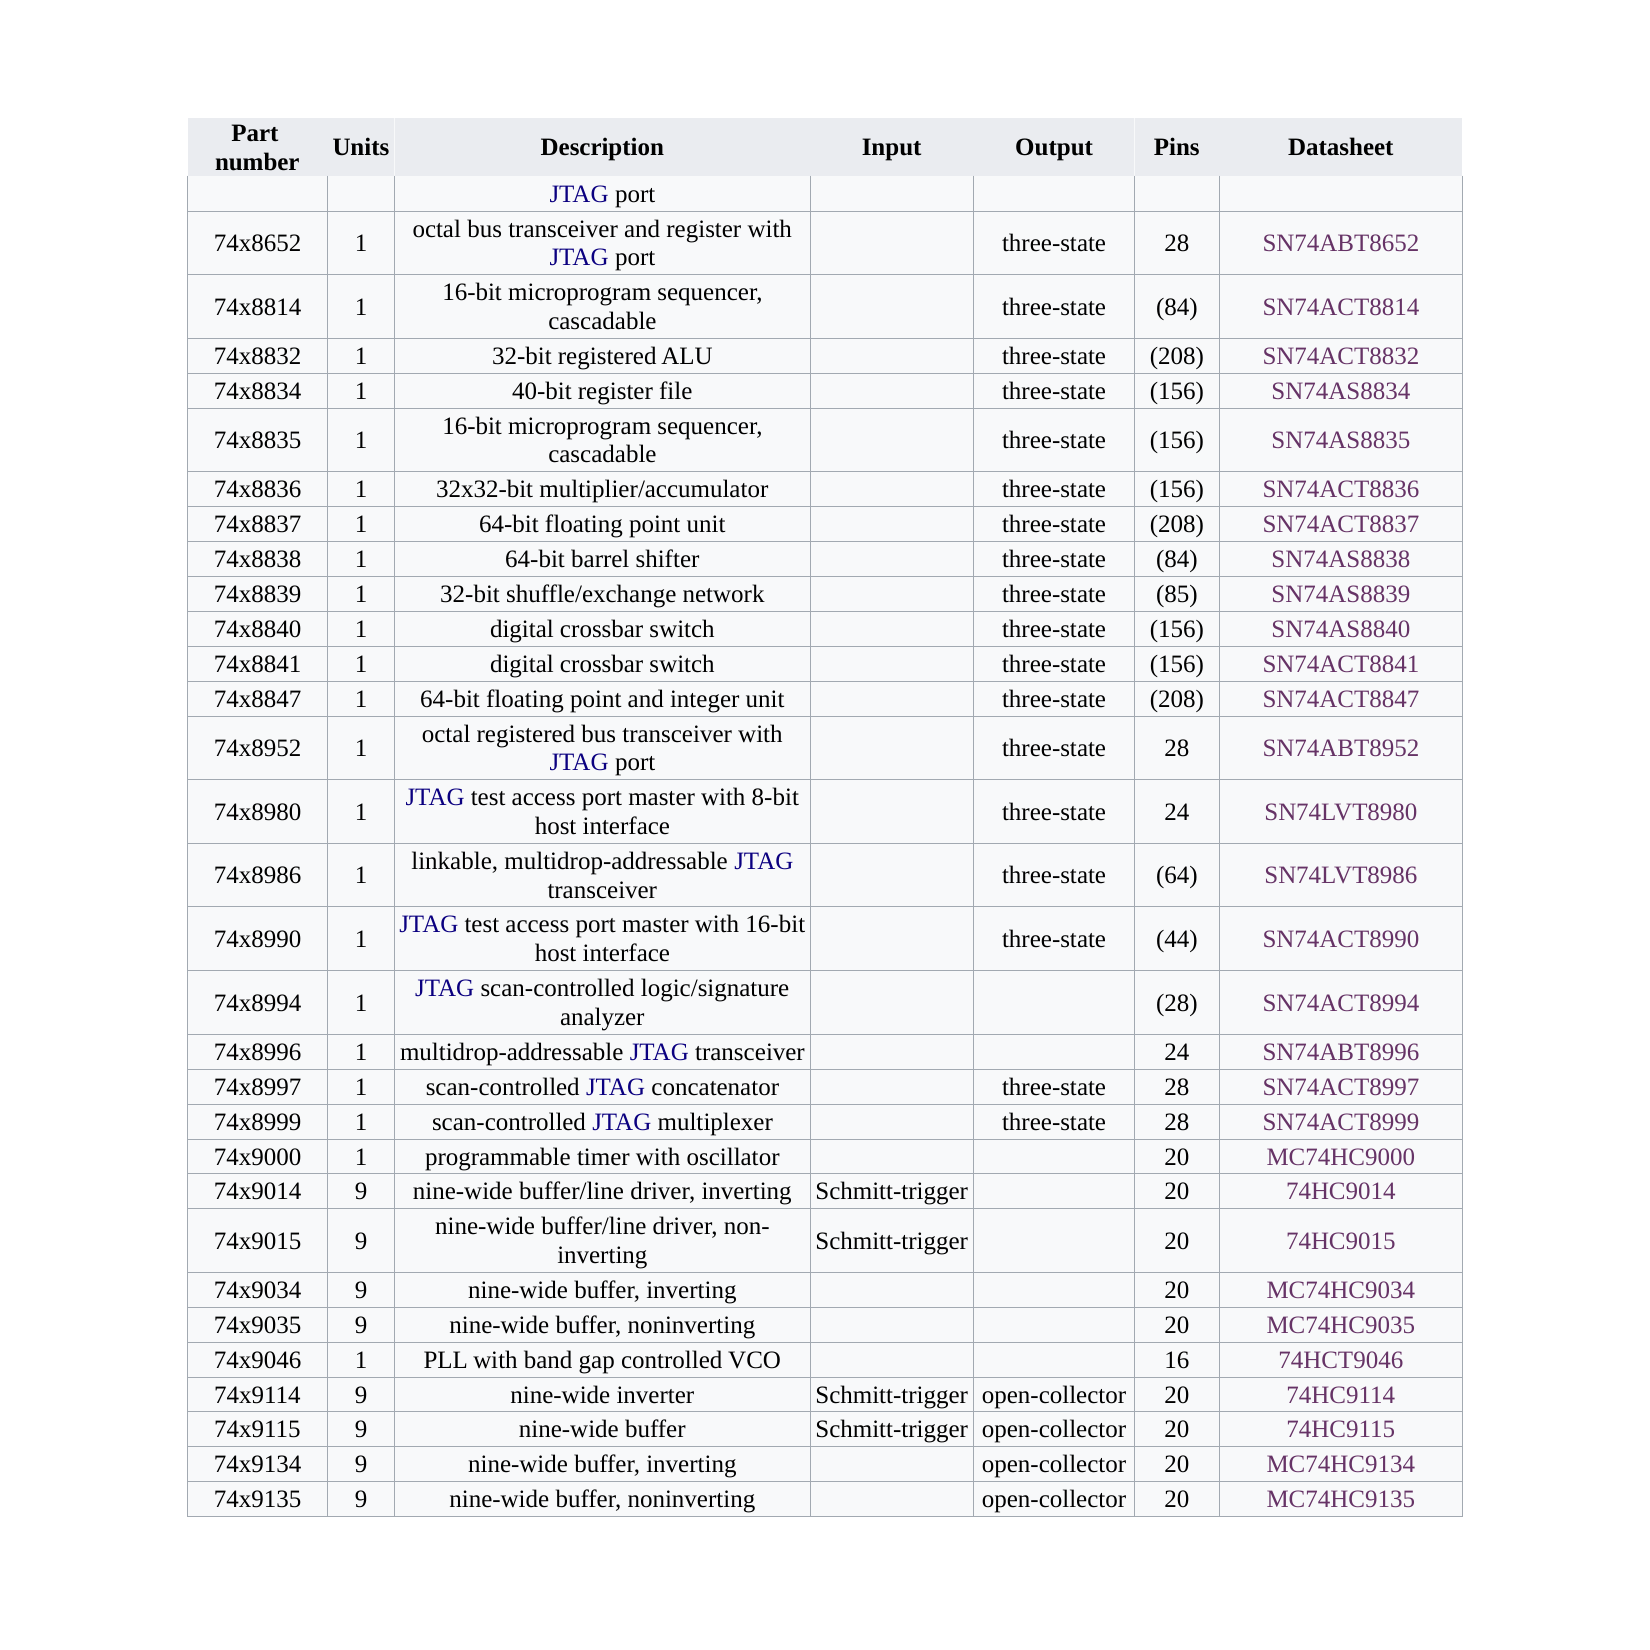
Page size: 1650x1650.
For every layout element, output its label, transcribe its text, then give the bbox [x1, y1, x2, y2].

table_cell 9 [328, 1209, 394, 1272]
table_header Part number [188, 118, 327, 176]
table_cell nine-wide buffer, inverting [395, 1273, 810, 1307]
table_cell open-collector [974, 1412, 1134, 1446]
table_cell 9 [328, 1378, 394, 1411]
table_cell 74x8652 [188, 212, 327, 274]
table_cell scan-controlled JTAG concatenator [395, 1070, 810, 1103]
table_cell MC74HC9135 [1220, 1482, 1462, 1516]
table_cell nine-wide buffer/line driver, non-inverting [395, 1209, 810, 1272]
table_cell 9 [328, 1174, 394, 1208]
table_cell 1 [328, 717, 394, 779]
table_cell 20 [1135, 1412, 1219, 1446]
table_cell programmable timer with oscillator [395, 1140, 810, 1173]
table_cell MC74HC9134 [1220, 1447, 1462, 1481]
table_cell 1 [328, 1140, 394, 1173]
table_cell 74x9046 [188, 1343, 327, 1377]
table_cell MC74HC9035 [1220, 1308, 1462, 1342]
table_cell 1 [328, 409, 394, 471]
table_cell 74HC9015 [1220, 1209, 1462, 1272]
table_cell SN74ABT8996 [1220, 1035, 1462, 1069]
table_cell (208) [1135, 507, 1219, 541]
table_cell nine-wide buffer, noninverting [395, 1308, 810, 1342]
table_cell (208) [1135, 682, 1219, 716]
table_cell [328, 176, 394, 211]
table_cell 74x8835 [188, 409, 327, 471]
table_cell 74x9115 [188, 1412, 327, 1446]
table_cell linkable, multidrop-addressable JTAG transceiver [395, 844, 810, 906]
table_cell 1 [328, 971, 394, 1034]
table_cell 16-bit microprogram sequencer, cascadable [395, 275, 810, 338]
table_cell three-state [974, 682, 1134, 716]
table_cell 74x8837 [188, 507, 327, 541]
table_cell 74x8990 [188, 907, 327, 970]
table_cell SN74ACT8999 [1220, 1105, 1462, 1138]
table_cell 74x9034 [188, 1273, 327, 1307]
table_cell 1 [328, 1035, 394, 1069]
table_cell 9 [328, 1273, 394, 1307]
table_cell octal bus transceiver and register with JTAG port [395, 212, 810, 274]
table_cell MC74HC9000 [1220, 1140, 1462, 1173]
table_cell 28 [1135, 212, 1219, 274]
table_cell Schmitt-trigger [811, 1378, 973, 1411]
table_cell SN74ACT8814 [1220, 275, 1462, 338]
table_cell 74HC9115 [1220, 1412, 1462, 1446]
table_cell 64-bit floating point unit [395, 507, 810, 541]
table_cell PLL with band gap controlled VCO [395, 1343, 810, 1377]
table_cell digital crossbar switch [395, 647, 810, 681]
table_cell (84) [1135, 542, 1219, 576]
table_cell 24 [1135, 780, 1219, 843]
table_cell JTAG port [395, 176, 810, 211]
table_cell three-state [974, 844, 1134, 906]
table_cell scan-controlled JTAG multiplexer [395, 1105, 810, 1138]
table_cell 9 [328, 1308, 394, 1342]
table_cell 74x8840 [188, 612, 327, 646]
table_cell three-state [974, 717, 1134, 779]
table_cell three-state [974, 1105, 1134, 1138]
table_cell 28 [1135, 1105, 1219, 1138]
table_cell [974, 1308, 1134, 1342]
table_cell three-state [974, 780, 1134, 843]
table_cell 74x9135 [188, 1482, 327, 1516]
table_cell multidrop-addressable JTAG transceiver [395, 1035, 810, 1069]
table_cell 1 [328, 472, 394, 506]
table_cell SN74AS8838 [1220, 542, 1462, 576]
table_cell [811, 612, 973, 646]
table_cell [811, 409, 973, 471]
table_header Pins [1135, 118, 1219, 176]
table_cell 1 [328, 577, 394, 611]
table_header Units [327, 118, 394, 176]
table_cell SN74ACT8832 [1220, 339, 1462, 373]
table_cell nine-wide buffer [395, 1412, 810, 1446]
table_cell SN74AS8835 [1220, 409, 1462, 471]
table_cell nine-wide buffer, noninverting [395, 1482, 810, 1516]
table_cell Schmitt-trigger [811, 1174, 973, 1208]
table_cell [811, 1273, 973, 1307]
table_cell 74x8814 [188, 275, 327, 338]
table_cell nine-wide inverter [395, 1378, 810, 1411]
table_cell three-state [974, 507, 1134, 541]
table_cell 1 [328, 275, 394, 338]
table_cell 28 [1135, 717, 1219, 779]
table_cell 1 [328, 682, 394, 716]
table_cell SN74ABT8652 [1220, 212, 1462, 274]
table_cell three-state [974, 409, 1134, 471]
table_cell 32-bit registered ALU [395, 339, 810, 373]
table_cell [811, 1482, 973, 1516]
table_cell SN74ACT8997 [1220, 1070, 1462, 1103]
table_cell open-collector [974, 1378, 1134, 1411]
table_cell 20 [1135, 1378, 1219, 1411]
table_cell 1 [328, 507, 394, 541]
table_cell 1 [328, 1105, 394, 1138]
table_cell Schmitt-trigger [811, 1209, 973, 1272]
table_cell (208) [1135, 339, 1219, 373]
table_cell (44) [1135, 907, 1219, 970]
table_cell 32x32-bit multiplier/accumulator [395, 472, 810, 506]
table_cell SN74ACT8994 [1220, 971, 1462, 1034]
table_cell 20 [1135, 1447, 1219, 1481]
table_cell open-collector [974, 1447, 1134, 1481]
table_cell 74x9014 [188, 1174, 327, 1208]
table_cell 1 [328, 647, 394, 681]
table_cell 74x8839 [188, 577, 327, 611]
table_cell 74x8996 [188, 1035, 327, 1069]
table_cell [811, 907, 973, 970]
table_cell three-state [974, 339, 1134, 373]
table_cell 28 [1135, 1070, 1219, 1103]
table_cell three-state [974, 542, 1134, 576]
table_cell [188, 176, 327, 211]
table_cell 74x8836 [188, 472, 327, 506]
table_cell SN74LVT8986 [1220, 844, 1462, 906]
table_cell [974, 1209, 1134, 1272]
table_cell three-state [974, 1070, 1134, 1103]
table_cell 1 [328, 907, 394, 970]
table_cell SN74ACT8837 [1220, 507, 1462, 541]
table_cell [811, 212, 973, 274]
table_cell SN74AS8834 [1220, 374, 1462, 408]
table_cell SN74AS8840 [1220, 612, 1462, 646]
table_cell 20 [1135, 1140, 1219, 1173]
table_cell [811, 1035, 973, 1069]
table_cell [811, 1070, 973, 1103]
table_cell SN74ACT8847 [1220, 682, 1462, 716]
table_cell [974, 176, 1134, 211]
table_cell 74x8980 [188, 780, 327, 843]
table_cell 32-bit shuffle/exchange network [395, 577, 810, 611]
table_cell SN74AS8839 [1220, 577, 1462, 611]
table_cell [811, 717, 973, 779]
table_cell 74x8841 [188, 647, 327, 681]
table_cell [811, 1308, 973, 1342]
table_cell [811, 339, 973, 373]
table_cell [811, 1447, 973, 1481]
table_cell three-state [974, 647, 1134, 681]
table_cell 74x9015 [188, 1209, 327, 1272]
table_cell SN74ACT8841 [1220, 647, 1462, 681]
table_cell [811, 472, 973, 506]
table_cell [811, 647, 973, 681]
table_cell MC74HC9034 [1220, 1273, 1462, 1307]
table_cell three-state [974, 472, 1134, 506]
table_cell [811, 682, 973, 716]
table_cell [811, 374, 973, 408]
table_cell [811, 1343, 973, 1377]
table_header Datasheet [1219, 118, 1462, 176]
table_cell 74HC9114 [1220, 1378, 1462, 1411]
table_header Output [973, 118, 1134, 176]
table_cell 74HC9014 [1220, 1174, 1462, 1208]
table_cell 74x9134 [188, 1447, 327, 1481]
table_cell 74x8999 [188, 1105, 327, 1138]
table_cell digital crossbar switch [395, 612, 810, 646]
table_cell 1 [328, 212, 394, 274]
table_cell [974, 971, 1134, 1034]
table_cell [811, 577, 973, 611]
table_cell 1 [328, 1343, 394, 1377]
table_cell three-state [974, 212, 1134, 274]
table_cell 1 [328, 1070, 394, 1103]
table_cell (84) [1135, 275, 1219, 338]
table_header Input [810, 118, 973, 176]
table_cell SN74ABT8952 [1220, 717, 1462, 779]
table_header Description [395, 118, 810, 176]
table_cell (64) [1135, 844, 1219, 906]
table_cell [974, 1343, 1134, 1377]
table_cell [811, 844, 973, 906]
table_cell (156) [1135, 647, 1219, 681]
table_cell 74HCT9046 [1220, 1343, 1462, 1377]
table_cell 64-bit floating point and integer unit [395, 682, 810, 716]
table_cell 74x8834 [188, 374, 327, 408]
table_cell SN74ACT8990 [1220, 907, 1462, 970]
table_cell JTAG test access port master with 16-bit host interface [395, 907, 810, 970]
table_cell 9 [328, 1412, 394, 1446]
table_cell 16 [1135, 1343, 1219, 1377]
table_cell 1 [328, 844, 394, 906]
table_cell 20 [1135, 1174, 1219, 1208]
table_cell three-state [974, 374, 1134, 408]
table_cell nine-wide buffer/line driver, inverting [395, 1174, 810, 1208]
table_cell (85) [1135, 577, 1219, 611]
table_cell 20 [1135, 1273, 1219, 1307]
table_cell three-state [974, 275, 1134, 338]
table_cell SN74LVT8980 [1220, 780, 1462, 843]
table_cell 74x9035 [188, 1308, 327, 1342]
table_cell [811, 971, 973, 1034]
table_cell JTAG scan-controlled logic/signature analyzer [395, 971, 810, 1034]
table_cell 74x8986 [188, 844, 327, 906]
table_cell 74x8997 [188, 1070, 327, 1103]
table_cell 16-bit microprogram sequencer, cascadable [395, 409, 810, 471]
table_cell 64-bit barrel shifter [395, 542, 810, 576]
table_cell 9 [328, 1447, 394, 1481]
table_cell (156) [1135, 612, 1219, 646]
table_cell 74x8832 [188, 339, 327, 373]
table_cell 74x8994 [188, 971, 327, 1034]
table_cell 1 [328, 339, 394, 373]
table_cell [1135, 176, 1219, 211]
table_cell [811, 780, 973, 843]
table_cell open-collector [974, 1482, 1134, 1516]
table_cell (28) [1135, 971, 1219, 1034]
table_cell octal registered bus transceiver with JTAG port [395, 717, 810, 779]
table_cell [811, 1140, 973, 1173]
table_cell three-state [974, 577, 1134, 611]
table_cell (156) [1135, 472, 1219, 506]
table_cell (156) [1135, 374, 1219, 408]
table_cell [1220, 176, 1462, 211]
table_cell [811, 542, 973, 576]
table_cell three-state [974, 907, 1134, 970]
table_cell 74x8847 [188, 682, 327, 716]
table_cell three-state [974, 612, 1134, 646]
table_cell 74x9000 [188, 1140, 327, 1173]
table_cell 20 [1135, 1308, 1219, 1342]
table_cell 74x8838 [188, 542, 327, 576]
table_cell 1 [328, 780, 394, 843]
table_cell 24 [1135, 1035, 1219, 1069]
table_cell 1 [328, 374, 394, 408]
table_cell SN74ACT8836 [1220, 472, 1462, 506]
table_cell 1 [328, 542, 394, 576]
table_cell 74x8952 [188, 717, 327, 779]
table_cell 40-bit register file [395, 374, 810, 408]
table_cell 1 [328, 612, 394, 646]
table_cell JTAG test access port master with 8-bit host interface [395, 780, 810, 843]
table_cell 20 [1135, 1209, 1219, 1272]
table_cell [811, 507, 973, 541]
table_cell 74x9114 [188, 1378, 327, 1411]
table_cell nine-wide buffer, inverting [395, 1447, 810, 1481]
table_cell [974, 1035, 1134, 1069]
table_cell 20 [1135, 1482, 1219, 1516]
table_cell [811, 176, 973, 211]
table_cell [974, 1174, 1134, 1208]
table_cell 9 [328, 1482, 394, 1516]
table_cell [811, 275, 973, 338]
table_cell Schmitt-trigger [811, 1412, 973, 1446]
table_cell [811, 1105, 973, 1138]
table_cell [974, 1273, 1134, 1307]
table_cell [974, 1140, 1134, 1173]
table_cell (156) [1135, 409, 1219, 471]
